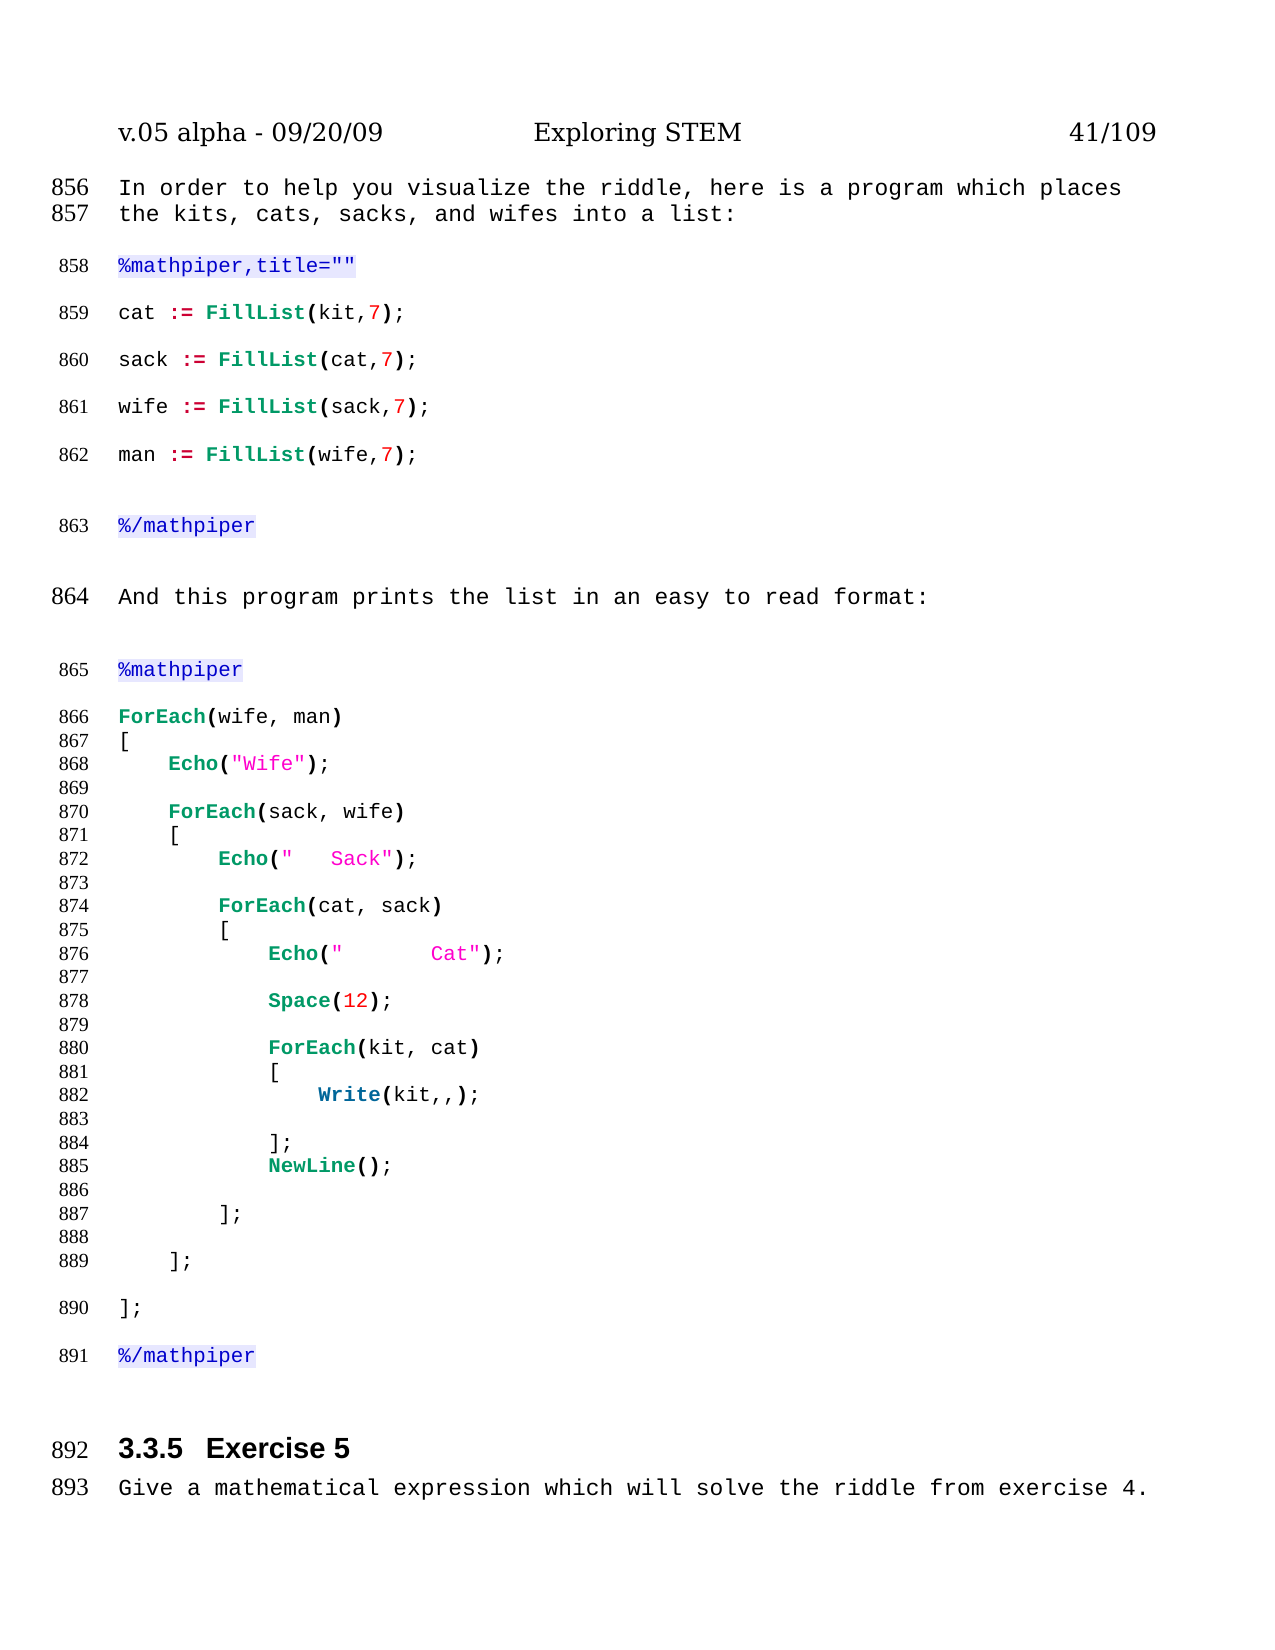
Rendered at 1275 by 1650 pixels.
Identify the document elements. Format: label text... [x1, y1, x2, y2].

text ]; [118, 1250, 1157, 1274]
text %mathpiper [118, 659, 1157, 682]
text ForEach(cat, sack) [118, 895, 1157, 919]
text [ [118, 919, 1157, 943]
subtitle Exercise 5 [118, 1431, 1157, 1464]
text ForEach(kit, cat) [118, 1037, 1157, 1061]
text %/mathpiper [118, 1344, 1157, 1368]
text Echo(" Sack"); [118, 848, 1157, 872]
text ForEach(wife, man) [118, 706, 1157, 730]
text In order to help you visualize the riddle, here is a program which places the kits, cats, sacks, and wifes into a list: [118, 177, 1157, 229]
text ForEach(sack, wife) [118, 801, 1157, 824]
text wife := FillList(sack,7); [118, 396, 1157, 420]
text %/mathpiper [118, 515, 1157, 538]
text sack := FillList(cat,7); [118, 349, 1157, 373]
text Give a mathematical expression which will solve the riddle from exercise 4. [118, 1476, 1157, 1502]
text [ [118, 730, 1157, 753]
text And this program prints the list in an easy to read format: [118, 586, 1157, 612]
text Write(kit,,); [118, 1084, 1157, 1108]
text Echo(" Cat"); [118, 943, 1157, 966]
text Space(12); [118, 990, 1157, 1013]
text Echo("Wife"); [118, 753, 1157, 777]
text %mathpiper,title="" [118, 254, 1157, 278]
text cat := FillList(kit,7); [118, 302, 1157, 326]
text ]; [118, 1297, 1157, 1321]
text man := FillList(wife,7); [118, 444, 1157, 467]
text [ [118, 824, 1157, 848]
text ]; [118, 1132, 1157, 1155]
text NewLine(); [118, 1155, 1157, 1179]
text ]; [118, 1203, 1157, 1226]
text [ [118, 1061, 1157, 1084]
